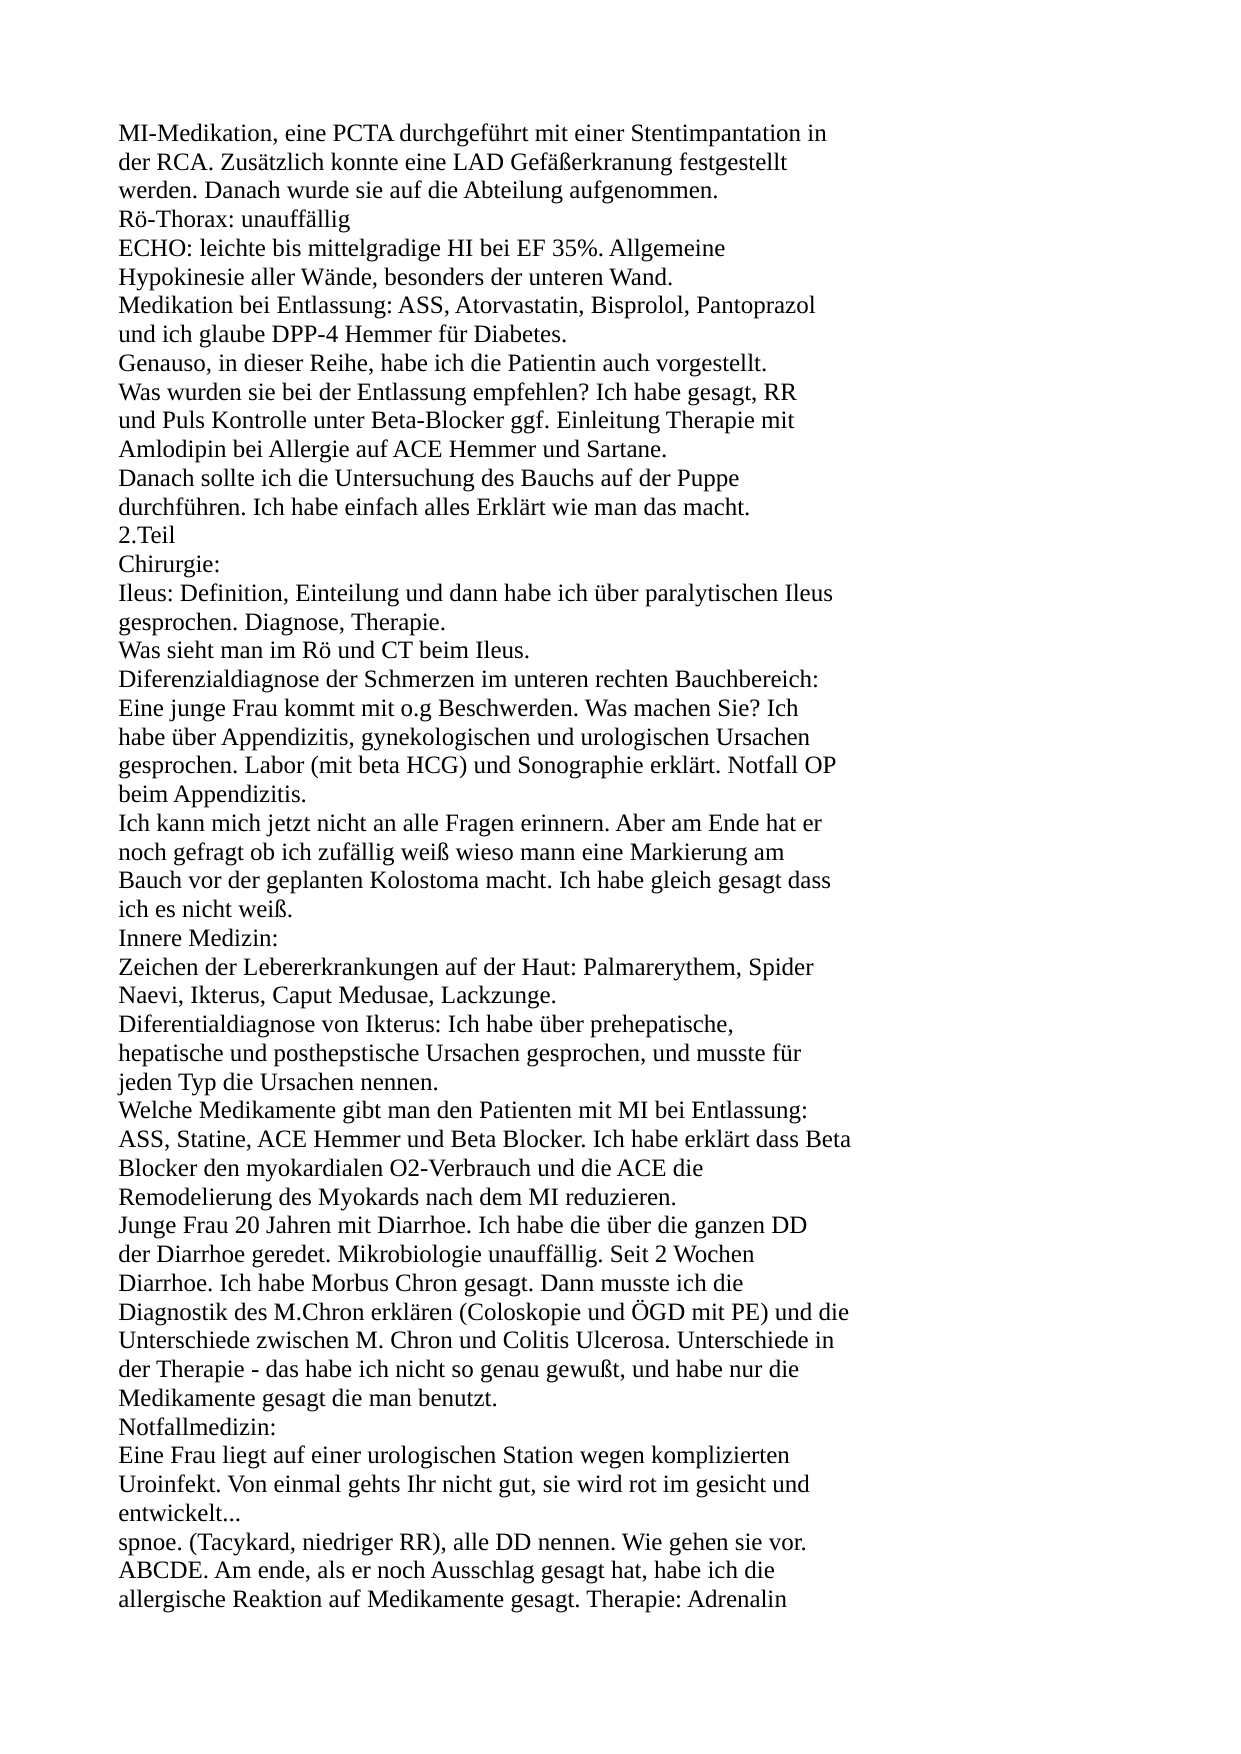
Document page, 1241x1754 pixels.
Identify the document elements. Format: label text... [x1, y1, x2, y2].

text habe über Appendizitis, gynekologischen und urologischen Ursachen [118, 722, 1122, 751]
text beim Appendizitis. [118, 779, 1122, 808]
text MI-Medikation, eine PCTA durchgeführt mit einer Stentimpantation in [118, 118, 1122, 147]
text Hypokinesie aller Wände, besonders der unteren Wand. [118, 262, 1122, 291]
text gesprochen. Labor (mit beta HCG) und Sonographie erklärt. Notfall OP [118, 751, 1122, 779]
text Medikation bei Entlassung: ASS, Atorvastatin, Bisprolol, Pantoprazol [118, 291, 1122, 319]
text Blocker den myokardialen O2-Verbrauch und die ACE die [118, 1153, 1122, 1182]
text spnoe. (Tacykard, niedriger RR), alle DD nennen. Wie gehen sie vor. [118, 1527, 1122, 1556]
text Unterschiede zwischen M. Chron und Colitis Ulcerosa. Unterschiede in [118, 1326, 1122, 1354]
text ASS, Statine, ACE Hemmer und Beta Blocker. Ich habe erklärt dass Beta [118, 1124, 1122, 1153]
text Diferenzialdiagnose der Schmerzen im unteren rechten Bauchbereich: [118, 664, 1122, 693]
text der Therapie - das habe ich nicht so genau gewußt, und habe nur die [118, 1354, 1122, 1383]
text Diagnostik des M.Chron erklären (Coloskopie und ÖGD mit PE) und die [118, 1297, 1122, 1326]
text Eine Frau liegt auf einer urologischen Station wegen komplizierten [118, 1441, 1122, 1469]
text Danach sollte ich die Untersuchung des Bauchs auf der Puppe [118, 463, 1122, 492]
text hepatische und posthepstische Ursachen gesprochen, und musste für [118, 1038, 1122, 1067]
text Ileus: Definition, Einteilung und dann habe ich über paralytischen Ileus [118, 578, 1122, 607]
text Bauch vor der geplanten Kolostoma macht. Ich habe gleich gesagt dass [118, 866, 1122, 894]
text 2.Teil [118, 521, 1122, 549]
text Medikamente gesagt die man benutzt. [118, 1383, 1122, 1412]
text noch gefragt ob ich zufällig weiß wieso mann eine Markierung am [118, 837, 1122, 866]
text Notfallmedizin: [118, 1412, 1122, 1441]
text entwickelt... [118, 1498, 1122, 1527]
text der RCA. Zusätzlich konnte eine LAD Gefäßerkranung festgestellt [118, 147, 1122, 176]
text Uroinfekt. Von einmal gehts Ihr nicht gut, sie wird rot im gesicht und [118, 1469, 1122, 1498]
text jeden Typ die Ursachen nennen. [118, 1067, 1122, 1096]
text durchführen. Ich habe einfach alles Erklärt wie man das macht. [118, 492, 1122, 521]
text und ich glaube DPP-4 Hemmer für Diabetes. [118, 319, 1122, 348]
text ich es nicht weiß. [118, 894, 1122, 923]
text und Puls Kontrolle unter Beta-Blocker ggf. Einleitung Therapie mit [118, 406, 1122, 434]
text Amlodipin bei Allergie auf ACE Hemmer und Sartane. [118, 434, 1122, 463]
text Innere Medizin: [118, 923, 1122, 952]
text Was wurden sie bei der Entlassung empfehlen? Ich habe gesagt, RR [118, 377, 1122, 406]
text der Diarrhoe geredet. Mikrobiologie unauffällig. Seit 2 Wochen [118, 1239, 1122, 1268]
text Diferentialdiagnose von Ikterus: Ich habe über prehepatische, [118, 1009, 1122, 1038]
text allergische Reaktion auf Medikamente gesagt. Therapie: Adrenalin [118, 1584, 1122, 1613]
text Chirurgie: [118, 549, 1122, 578]
text Ich kann mich jetzt nicht an alle Fragen erinnern. Aber am Ende hat er [118, 808, 1122, 837]
text Diarrhoe. Ich habe Morbus Chron gesagt. Dann musste ich die [118, 1268, 1122, 1297]
text Eine junge Frau kommt mit o.g Beschwerden. Was machen Sie? Ich [118, 693, 1122, 722]
text Rö-Thorax: unauffällig [118, 204, 1122, 233]
text Naevi, Ikterus, Caput Medusae, Lackzunge. [118, 981, 1122, 1009]
text Genauso, in dieser Reihe, habe ich die Patientin auch vorgestellt. [118, 348, 1122, 377]
text ECHO: leichte bis mittelgradige HI bei EF 35%. Allgemeine [118, 233, 1122, 262]
text Zeichen der Lebererkrankungen auf der Haut: Palmarerythem, Spider [118, 952, 1122, 981]
text Was sieht man im Rö und CT beim Ileus. [118, 636, 1122, 664]
text werden. Danach wurde sie auf die Abteilung aufgenommen. [118, 176, 1122, 204]
text Junge Frau 20 Jahren mit Diarrhoe. Ich habe die über die ganzen DD [118, 1211, 1122, 1239]
text ABCDE. Am ende, als er noch Ausschlag gesagt hat, habe ich die [118, 1556, 1122, 1584]
text Remodelierung des Myokards nach dem MI reduzieren. [118, 1182, 1122, 1211]
text gesprochen. Diagnose, Therapie. [118, 607, 1122, 636]
text Welche Medikamente gibt man den Patienten mit MI bei Entlassung: [118, 1096, 1122, 1124]
